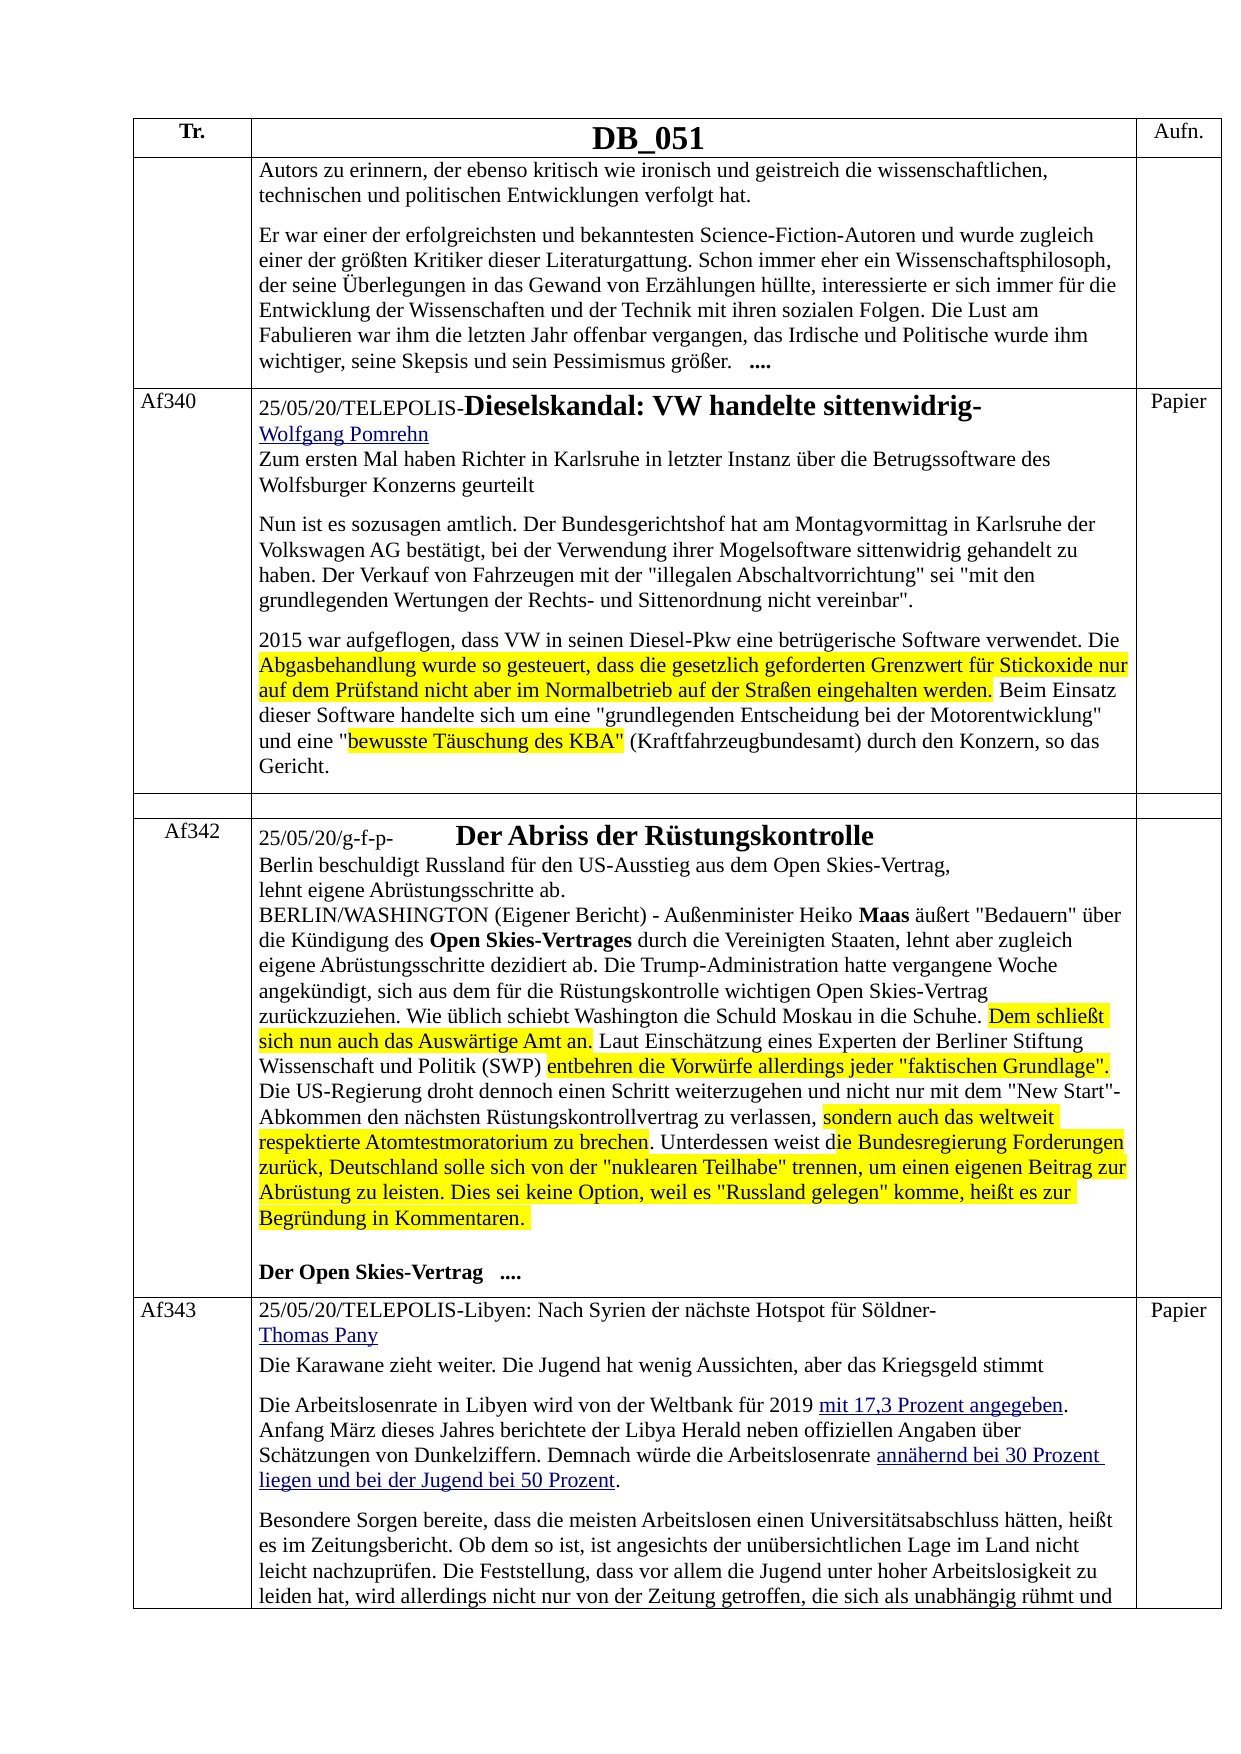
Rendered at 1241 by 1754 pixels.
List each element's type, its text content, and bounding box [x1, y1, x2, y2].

table_header Aufn. [1137, 119, 1221, 157]
table_header ­Tr. [134, 119, 251, 157]
table_cell 25/05/20/TELEPOLIS-Dieselskandal: VW handelte sittenwidrig- Wolfgang Pomrehn Zum ersten Mal haben Richter in Karlsruhe in letzter Instanz über die Betrugssoftware des Wolfsburger Konzerns geurteilt Nun ist es sozusagen amtlich. Der Bundesgerichtshof hat am Montagvormittag in Karlsruhe der Volkswagen AG bestätigt, bei der Verwendung ihrer Mogelsoftware sittenwidrig gehandelt zu haben. Der Verkauf von Fahrzeugen mit der "illegalen Abschaltvorrichtung" sei "mit den grundlegenden Wertungen der Rechts- und Sittenordnung nicht vereinbar". 2015 war aufgeflogen, dass VW in seinen Diesel-Pkw eine betrügerische Software verwendet. Die Abgasbehandlung wurde so gesteuert, dass die gesetzlich geforderten Grenzwert für Stickoxide nur auf dem Prüfstand nicht aber im Normalbetrieb auf der Straßen eingehalten werden. Beim Einsatz dieser Software handelte sich um eine "grundlegenden Entscheidung bei der Motorentwicklung" und eine "bewusste Täuschung des KBA" (Kraftfahrzeugbundesamt) durch den Konzern, so das Gericht. [252, 389, 1136, 793]
table_cell Autors zu erinnern, der ebenso kritisch wie ironisch und geistreich die wissenschaftlichen, technischen und politischen Entwicklungen verfolgt hat. Er war einer der erfolgreichsten und bekanntesten Science-Fiction-Autoren und wurde zugleich einer der größten Kritiker dieser Literaturgattung. Schon immer eher ein Wissenschaftsphilosoph, der seine Überlegungen in das Gewand von Erzählungen hüllte, interessierte er sich immer für die Entwicklung der Wissenschaften und der Technik mit ihren sozialen Folgen. Die Lust am Fabulieren war ihm die letzten Jahr offenbar vergangen, das Irdische und Politische wurde ihm wichtiger, seine Skepsis und sein Pessimismus größer. .... [252, 158, 1136, 387]
table_cell Af343 [134, 1298, 251, 1608]
table_cell Papier [1137, 1298, 1221, 1608]
table_cell [252, 794, 1136, 818]
table_cell [1137, 819, 1221, 1297]
table_cell [134, 158, 251, 387]
table_cell 25/05/20/g-f-p- Der Abriss der Rüstungskontrolle Berlin beschuldigt Russland für den US-Ausstieg aus dem Open Skies-Vertrag, lehnt eigene Abrüstungsschritte ab. BERLIN/WASHINGTON (Eigener Bericht) - Außenminister Heiko Maas äußert "Bedauern" über die Kündigung des Open Skies-Vertrages durch die Vereinigten Staaten, lehnt aber zugleich eigene Abrüstungsschritte dezidiert ab. Die Trump-Administration hatte vergangene Woche angekündigt, sich aus dem für die Rüstungskontrolle wichtigen Open Skies-Vertrag zurückzuziehen. Wie üblich schiebt Washington die Schuld Moskau in die Schuhe. Dem schließt sich nun auch das Auswärtige Amt an. Laut Einschätzung eines Experten der Berliner Stiftung Wissenschaft und Politik (SWP) entbehren die Vorwürfe allerdings jeder "faktischen Grundlage". Die US-Regierung droht dennoch einen Schritt weiterzugehen und nicht nur mit dem "New Start"-Abkommen den nächsten Rüstungskontrollvertrag zu verlassen, sondern auch das weltweit respektierte Atomtestmoratorium zu brechen. Unterdessen weist die Bundesregierung Forderungen zurück, Deutschland solle sich von der "nuklearen Teilhabe" trennen, um einen eigenen Beitrag zur Abrüstung zu leisten. Dies sei keine Option, weil es "Russland gelegen" komme, heißt es zur Begründung in Kommentaren. Der Open Skies-Vertrag .... [252, 819, 1136, 1297]
table_cell Papier [1137, 389, 1221, 793]
table_cell [1137, 158, 1221, 387]
table_cell 25/05/20/TELEPOLIS-Libyen: Nach Syrien der nächste Hotspot für Söldner- Thomas Pany Die Karawane zieht weiter. Die Jugend hat wenig Aussichten, aber das Kriegsgeld stimmt Die Arbeitslosenrate in Libyen wird von der Weltbank für 2019 mit 17,3 Prozent angegeben. Anfang März dieses Jahres berichtete der Libya Herald neben offiziellen Angaben über Schätzungen von Dunkelziffern. Demnach würde die Arbeitslosenrate annähernd bei 30 Prozent liegen und bei der Jugend bei 50 Prozent. Besondere Sorgen bereite, dass die meisten Arbeitslosen einen Universitätsabschluss hätten, heißt es im Zeitungsbericht. Ob dem so ist, ist angesichts der unübersichtlichen Lage im Land nicht leicht nachzuprüfen. Die Feststellung, dass vor allem die Jugend unter hoher Arbeitslosigkeit zu leiden hat, wird allerdings nicht nur von der Zeitung getroffen, die sich als unabhängig rühmt und [252, 1298, 1136, 1608]
table_cell Af340 [134, 389, 251, 793]
table_cell Af342 [134, 819, 251, 1297]
table_cell [1137, 794, 1221, 818]
table_cell [134, 794, 251, 818]
table_header DB_051 [252, 119, 1136, 157]
